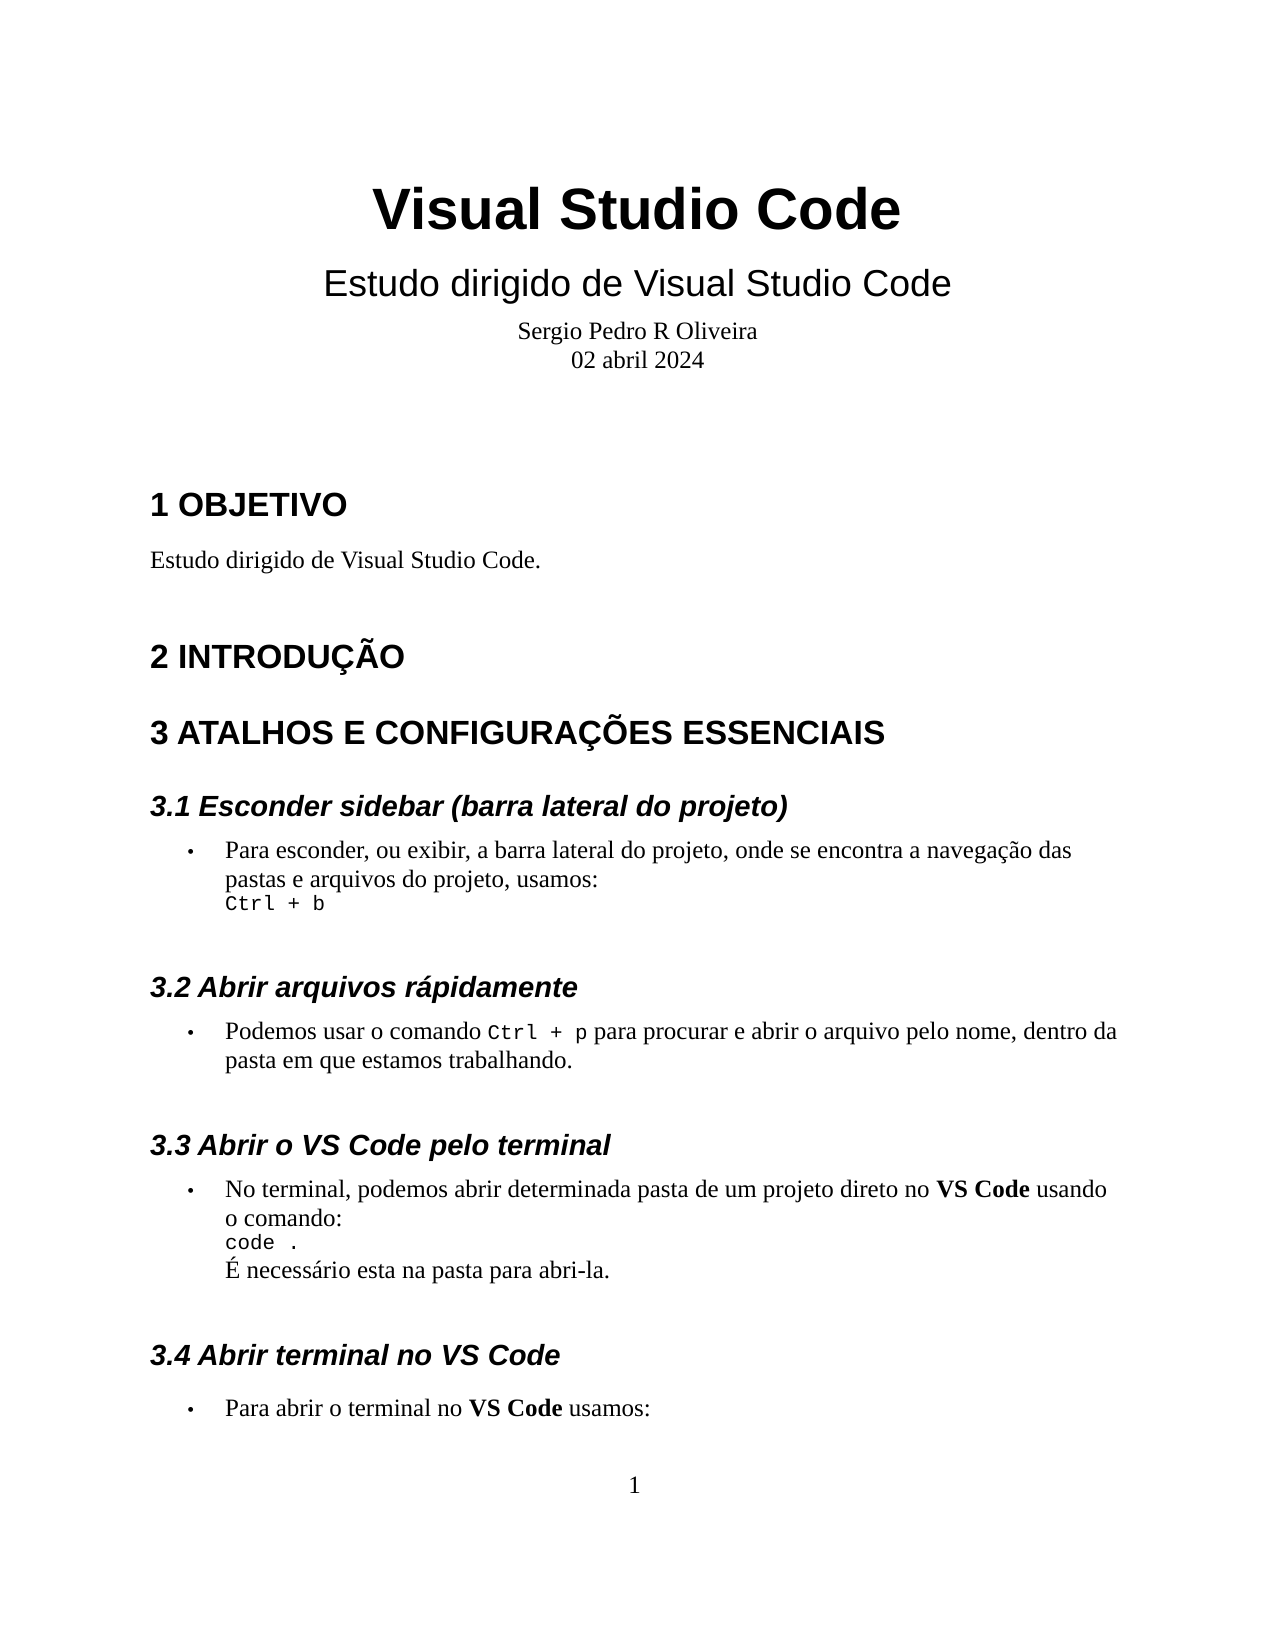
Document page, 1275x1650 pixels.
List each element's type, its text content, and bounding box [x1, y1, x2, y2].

subtitle 1 OBJETIVO [150, 485, 1125, 524]
subtitle 3 ATALHOS E CONFIGURAÇÕES ESSENCIAIS [150, 713, 1125, 752]
text Sergio Pedro R Oliveira [150, 316, 1125, 345]
list No terminal, podemos abrir determinada pasta de um projeto direto no VS Code usando o comando: code . É necessário esta na pasta para abri-la. [187, 1174, 1125, 1313]
subtitle 3.4 Abrir terminal no VS Code [150, 1338, 1125, 1371]
list Podemos usar o comando Ctrl + p para procurar e abrir o arquivo pelo nome, dentro da pasta em que estamos trabalhando. [187, 1016, 1125, 1103]
subtitle 3.2 Abrir arquivos rápidamente [150, 970, 1125, 1003]
subtitle Estudo dirigido de Visual Studio Code [150, 261, 1125, 304]
list Para abrir o terminal no VS Code usamos: [187, 1393, 1125, 1422]
text Estudo dirigido de Visual Studio Code. [150, 545, 1125, 603]
text 02 abril 2024 [150, 345, 1125, 374]
subtitle 2 INTRODUÇÃO [150, 637, 1125, 675]
list Para esconder, ou exibir, a barra lateral do projeto, onde se encontra a navegação das pastas e arquivos do projeto, usamos: Ctrl + b [187, 835, 1125, 945]
title Visual Studio Code [150, 175, 1125, 242]
subtitle 3.3 Abrir o VS Code pelo terminal [150, 1128, 1125, 1162]
subtitle 3.1 Esconder sidebar (barra lateral do projeto) [150, 789, 1125, 823]
